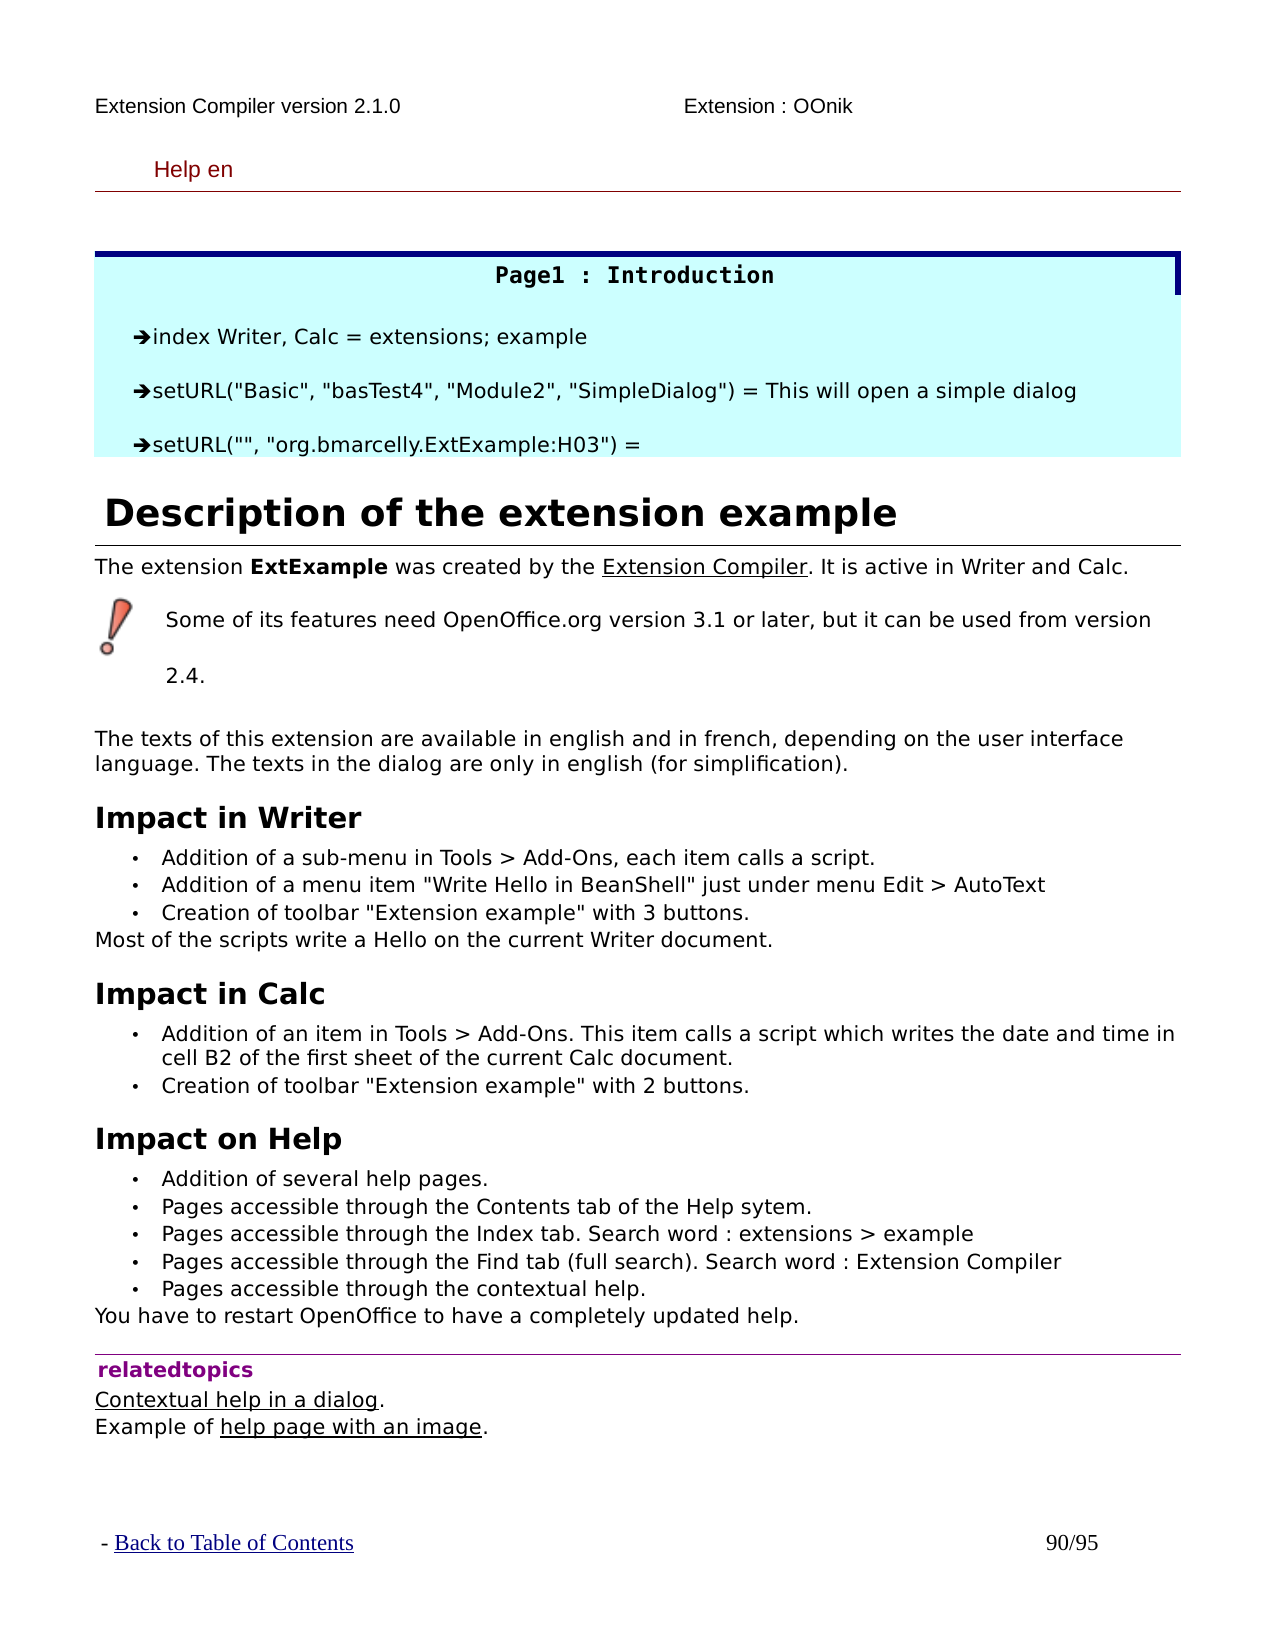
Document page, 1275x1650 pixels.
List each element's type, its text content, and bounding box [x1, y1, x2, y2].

list Addition of a sub-menu in Tools > Add-Ons, each item calls a script. [132, 846, 1181, 870]
text Most of the scripts write a Hello on the current Writer document. [94, 928, 1181, 952]
text Help en [94, 147, 1181, 192]
text Page1 : Introduction [94, 252, 1175, 295]
list Some of its features need OpenOffice.org version 3.1 or later, but it can be used from version 2.4. [94, 591, 1181, 688]
text You have to restart OpenOffice to have a completely updated help. [94, 1304, 1181, 1329]
list Pages accessible through the Index tab. Search word : extensions > example [132, 1222, 1181, 1247]
text Description of the extension example [94, 482, 1181, 545]
text relatedtopics [94, 1355, 1181, 1385]
list setURL("", "org.bmarcelly.ExtExample:H03") = [94, 433, 1181, 457]
list index Writer, Calc = extensions; example [94, 325, 1181, 349]
text The texts of this extension are available in english and in french, depending on the user interface language. The texts in the dialog are only in english (for simplification). [94, 727, 1181, 776]
list Pages accessible through the contextual help. [132, 1277, 1181, 1301]
text Impact in Writer [94, 801, 1181, 835]
list Addition of a menu item "Write Hello in BeanShell" just under menu Edit > AutoText [132, 873, 1181, 897]
list Addition of several help pages. [132, 1167, 1181, 1192]
text Impact on Help [94, 1123, 1181, 1157]
picture [95, 591, 138, 663]
list Addition of an item in Tools > Add-Ons. This item calls a script which writes the date and time in cell B2 of the first sheet of the current Calc document. [132, 1022, 1181, 1071]
text Example of help page with an image. [94, 1415, 1181, 1440]
list setURL("Basic", "basTest4", "Module2", "SimpleDialog") = This will open a simple dialog [94, 379, 1181, 403]
list Creation of toolbar "Extension example" with 2 buttons. [132, 1073, 1181, 1098]
text The extension ExtExample was created by the Extension Compiler. It is active in Writer and Calc. [94, 554, 1181, 579]
list Pages accessible through the Contents tab of the Help sytem. [132, 1195, 1181, 1219]
text Contextual help in a dialog. [94, 1388, 1181, 1412]
list Creation of toolbar "Extension example" with 3 buttons. [132, 900, 1181, 925]
list Pages accessible through the Find tab (full search). Search word : Extension Compiler [132, 1249, 1181, 1274]
text Impact in Calc [94, 977, 1181, 1011]
